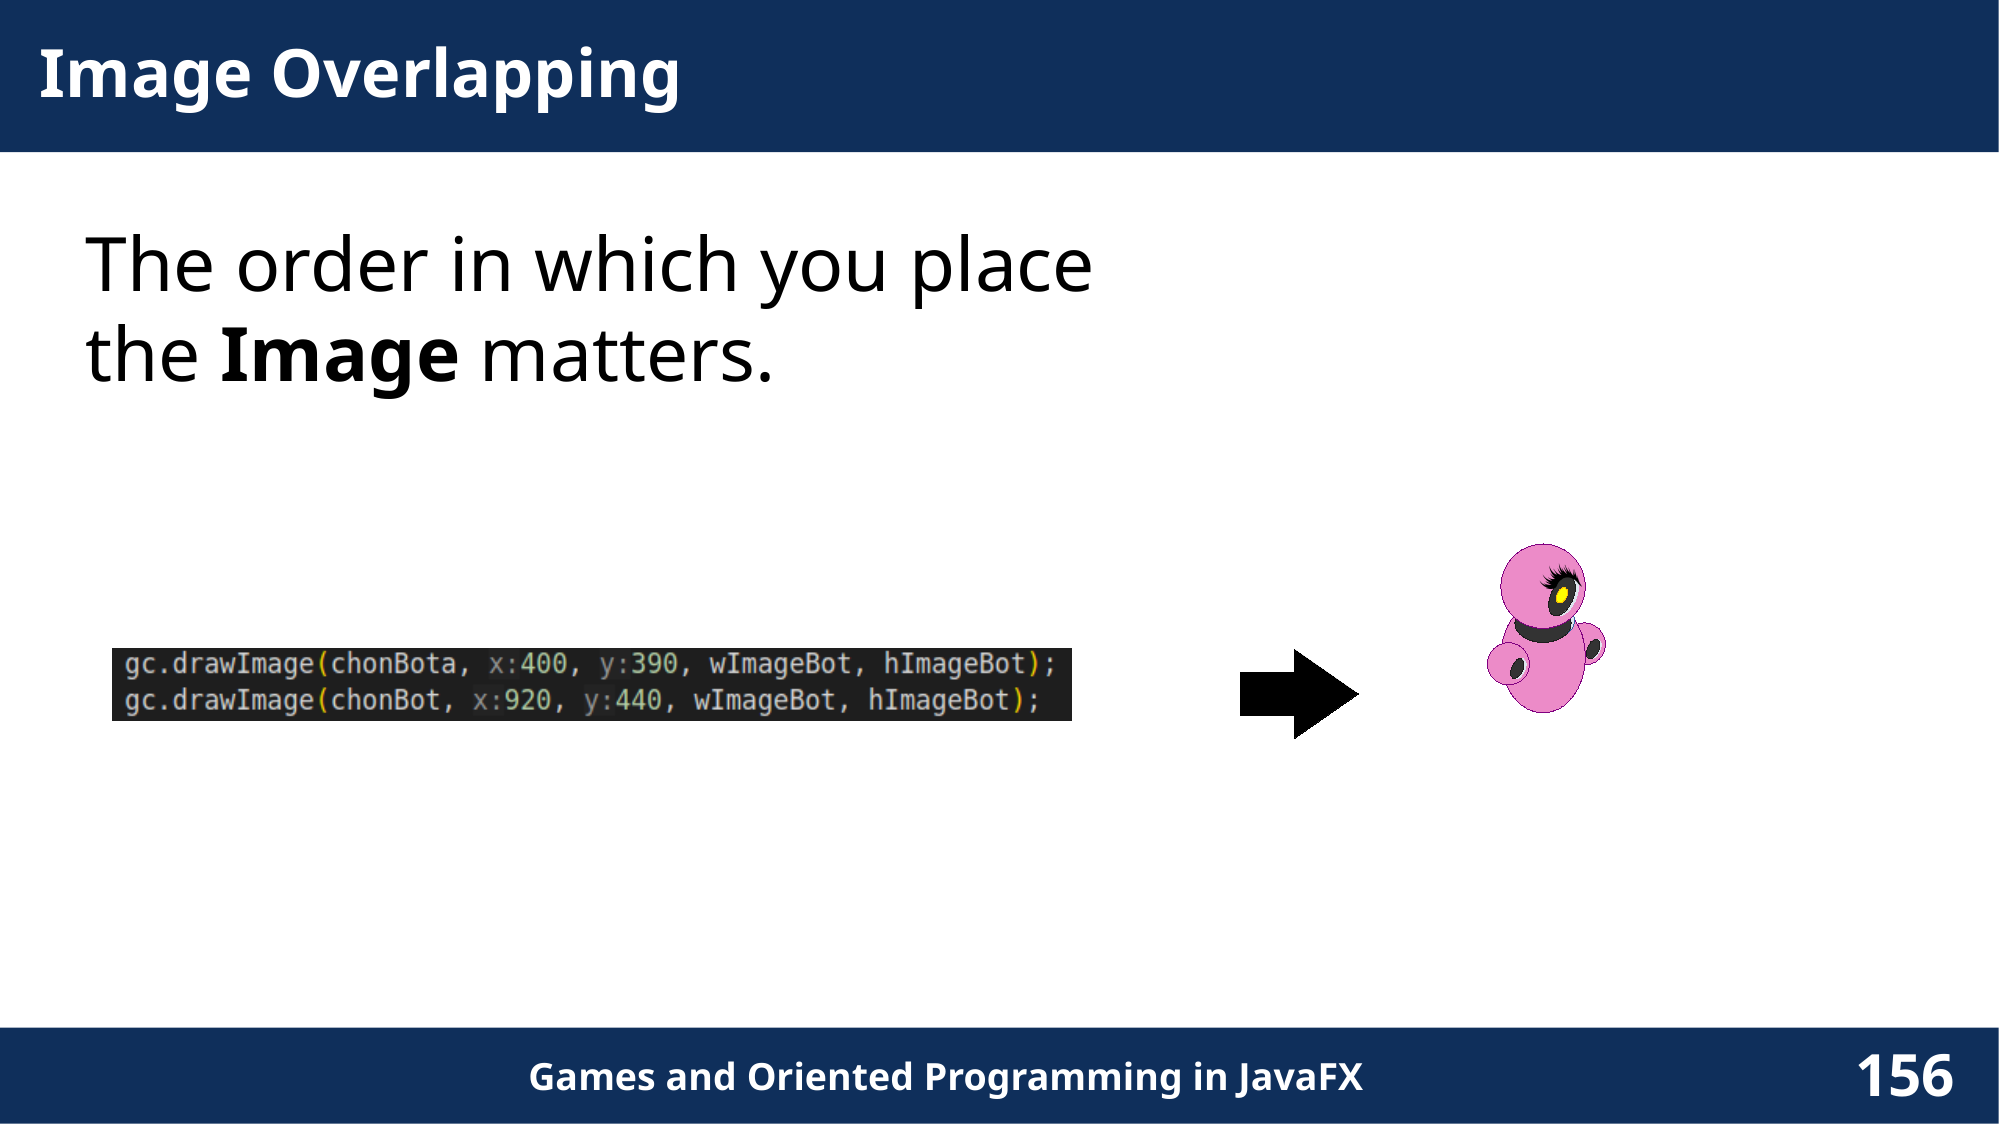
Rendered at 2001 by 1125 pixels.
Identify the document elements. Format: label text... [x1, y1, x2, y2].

text_box The order in which you place the Image matters. [70, 208, 1134, 404]
picture [112, 648, 1072, 721]
text_box Image Overlapping [25, 23, 1999, 119]
text_box [1487, 543, 1606, 713]
picture [1539, 563, 1585, 589]
text_box [1240, 649, 1359, 739]
